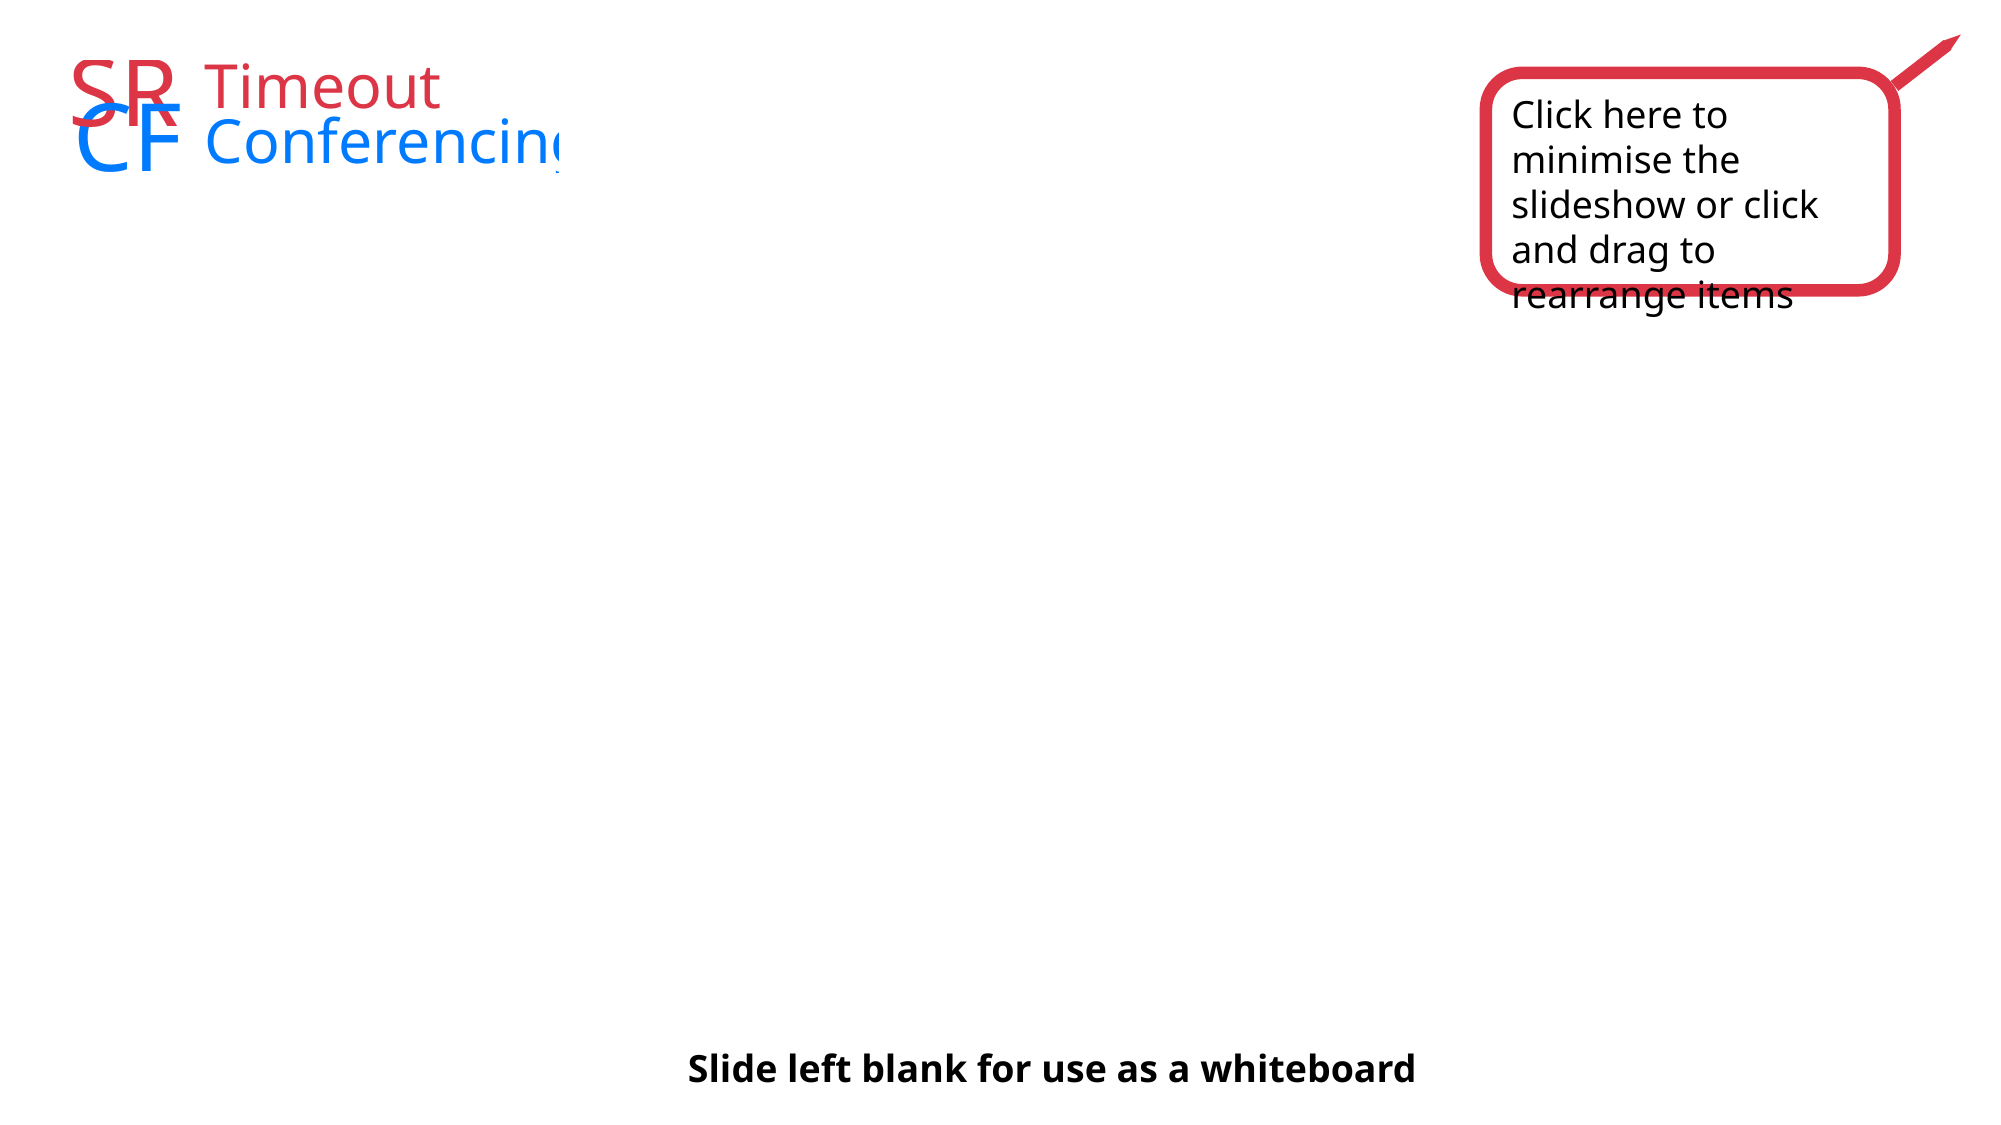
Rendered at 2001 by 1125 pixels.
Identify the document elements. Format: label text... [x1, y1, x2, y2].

text_box Slide left blank for use as a whiteboard [672, 1037, 1328, 1099]
text_box Click here to minimise the slideshow or click and drag to rearrange items [1485, 72, 1895, 291]
picture [71, 60, 559, 173]
